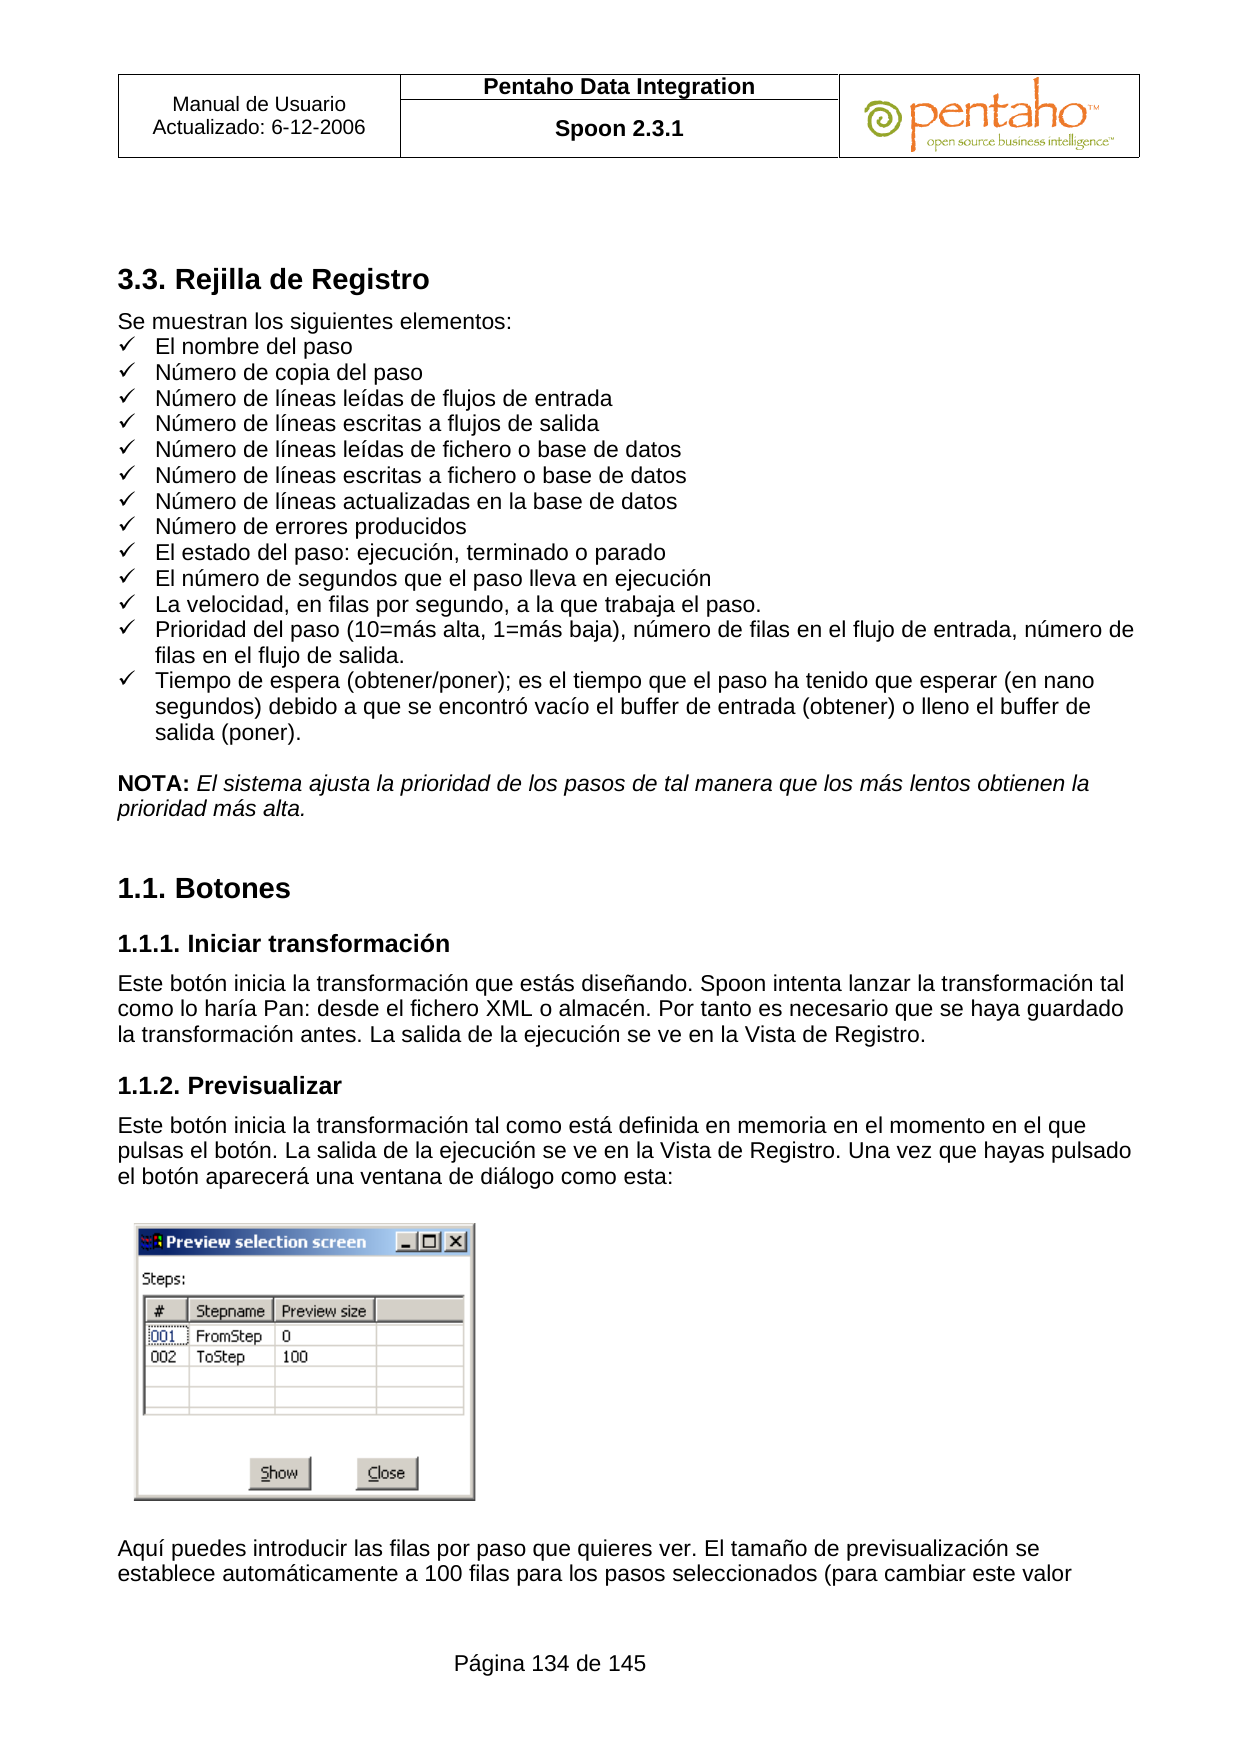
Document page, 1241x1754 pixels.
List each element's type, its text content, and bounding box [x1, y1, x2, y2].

list Número de errores producidos [117, 514, 1137, 540]
list Número de líneas escritas a flujos de salida [117, 411, 1137, 437]
text Este botón inicia la transformación tal como está definida en memoria en el momento en el que pulsas el botón. La salida de la ejecución se ve en la Vista de Registro. Una vez que hayas pulsado el botón aparecerá una ventana de diálogo como esta: [117, 1112, 1137, 1189]
list Número de líneas leídas de flujos de entrada [117, 385, 1137, 411]
text NOTA: El sistema ajusta la prioridad de los pasos de tal manera que los más lentos obtienen la prioridad más alta. [117, 771, 1137, 822]
text Se muestran los siguientes elementos: [117, 308, 1137, 334]
text Este botón inicia la transformación que estás diseñando. Spoon intenta lanzar la transformación tal como lo haría Pan: desde el fichero XML o almacén. Por tanto es necesario que se haya guardado la transformación antes. La salida de la ejecución se ve en la Vista de Registro. [117, 970, 1137, 1047]
list Prioridad del paso (10=más alta, 1=más baja), número de filas en el flujo de entrada, número de filas en el flujo de salida. [117, 617, 1137, 668]
text Aquí puedes introducir las filas por paso que quieres ver. El tamaño de previsualización se establece automáticamente a 100 filas para los pasos seleccionados (para cambiar este valor [117, 1535, 1137, 1586]
subtitle Previsualizar [117, 1072, 1137, 1100]
subtitle Iniciar transformación [117, 930, 1137, 958]
list Número de copia del paso [117, 360, 1137, 385]
list El estado del paso: ejecución, terminado o parado [117, 540, 1137, 566]
list La velocidad, en filas por segundo, a la que trabaja el paso. [117, 591, 1137, 617]
subtitle Rejilla de Registro [117, 263, 1137, 296]
list Número de líneas escritas a fichero o base de datos [117, 463, 1137, 488]
list Tiempo de espera (obtener/poner); es el tiempo que el paso ha tenido que esperar (en nano segundos) debido a que se encontró vacío el buffer de entrada (obtener) o lleno el buffer de salida (poner). [117, 668, 1137, 745]
list El nombre del paso [117, 334, 1137, 360]
picture [133, 1223, 476, 1501]
list Número de líneas actualizadas en la base de datos [117, 488, 1137, 514]
list El número de segundos que el paso lleva en ejecución [117, 566, 1137, 591]
list Número de líneas leídas de fichero o base de datos [117, 437, 1137, 463]
subtitle Botones [117, 872, 1137, 905]
